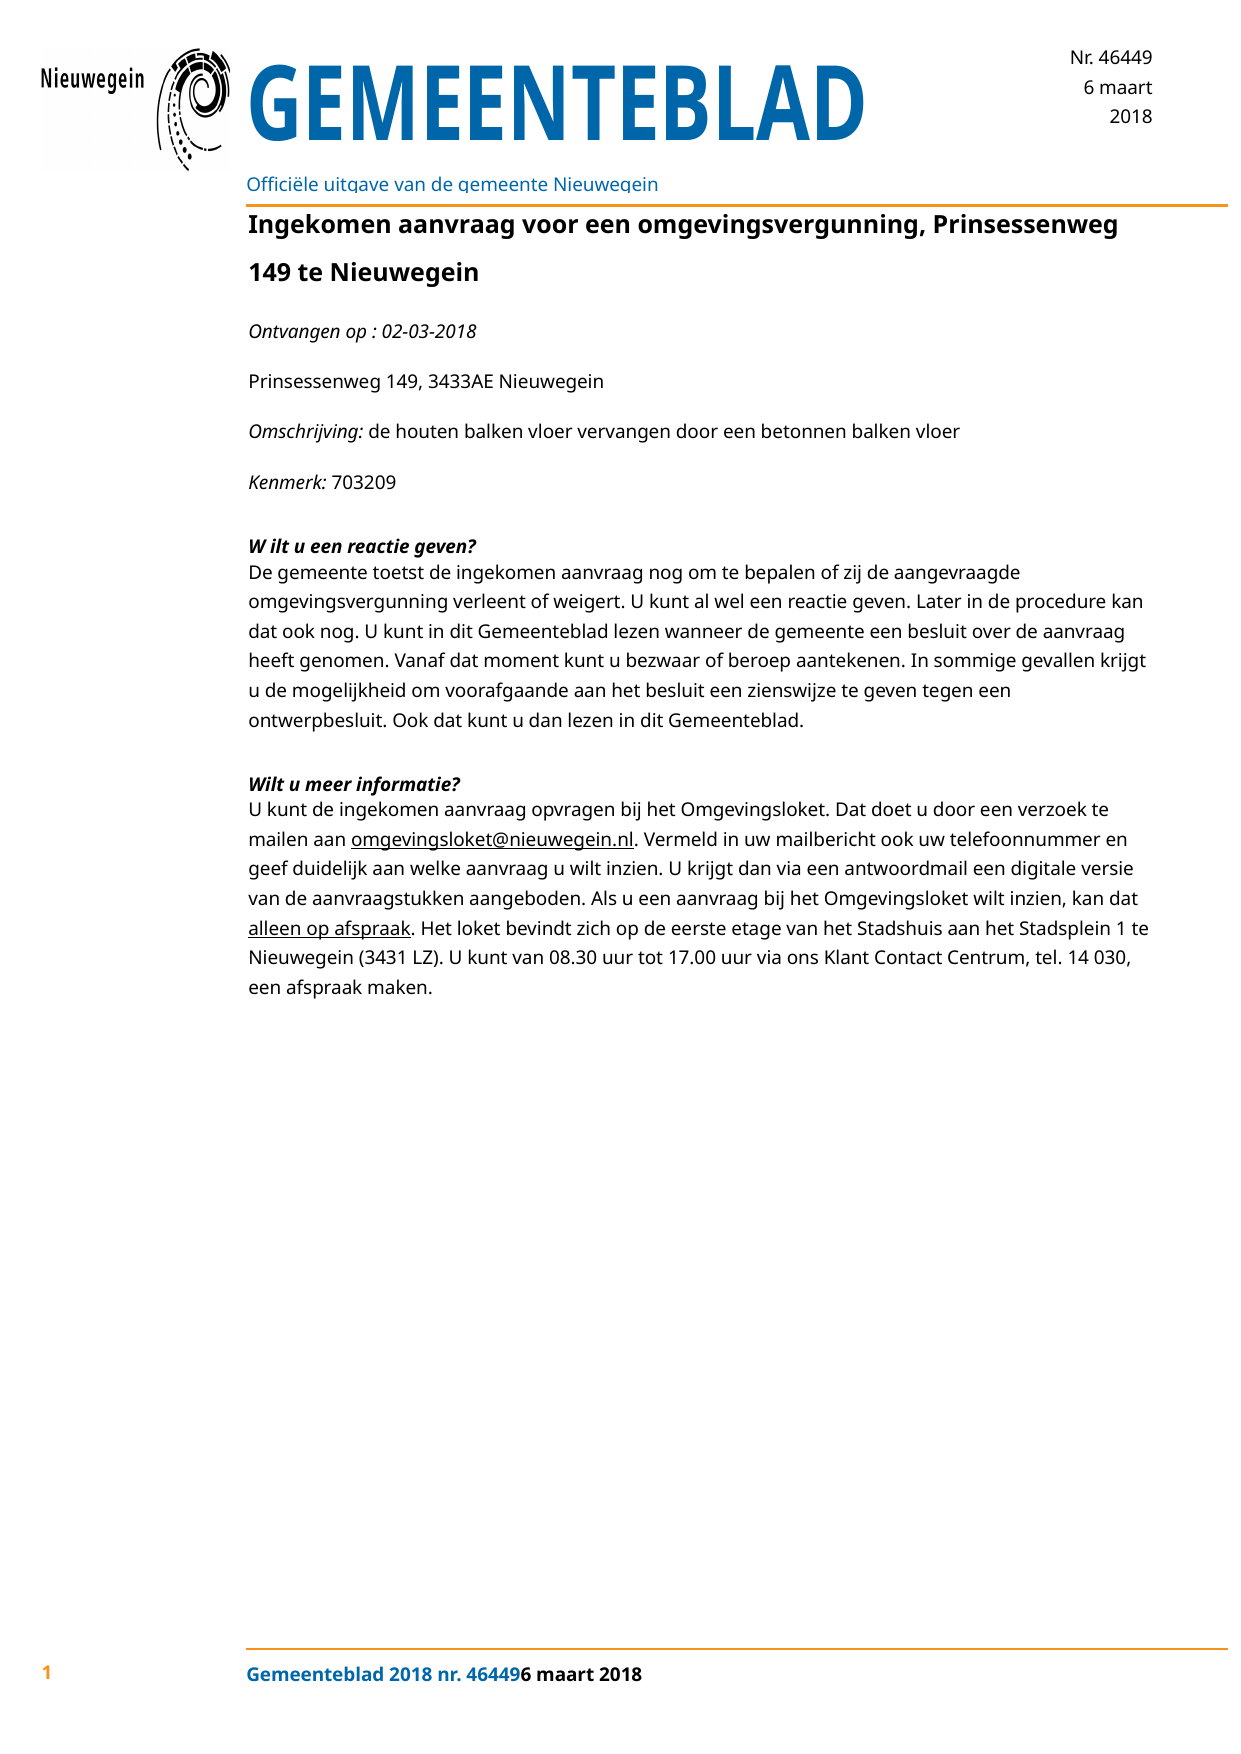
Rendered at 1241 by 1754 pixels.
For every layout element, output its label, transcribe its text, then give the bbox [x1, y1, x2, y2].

text U kunt de ingekomen aanvraag opvragen bij het Omgevingsloket. Dat doet u door een verzoek te mailen aan omgevingsloket@nieuwegein.nl. Vermeld in uw mailbericht ook uw telefoonnummer en geef duidelijk aan welke aanvraag u wilt inzien. U krijgt dan via een antwoordmail een digitale versie van de aanvraagstukken aangeboden. Als u een aanvraag bij het Omgevingsloket wilt inzien, kan dat alleen op afspraak. Het loket bevindt zich op de eerste etage van het Stadshuis aan het Stadsplein 1 te Nieuwegein (3431 LZ). U kunt van 08.30 uur tot 17.00 uur via ons Klant Contact Centrum, tel. 14 030, een afspraak maken. [248, 796, 1152, 1000]
text Prinsessenweg 149, 3433AE Nieuwegein [248, 368, 1152, 394]
text Wilt u meer informatie? [248, 771, 1152, 796]
text Kenmerk: 703209 [248, 469, 1152, 495]
text Ingekomen aanvraag voor een omgevingsvergunning, Prinsessenweg 149 te Nieuwegein [248, 207, 1152, 288]
text De gemeente toetst de ingekomen aanvraag nog om te bepalen of zij de aangevraagde omgevingsvergunning verleent of weigert. U kunt al wel een reactie geven. Later in de procedure kan dat ook nog. U kunt in dit Gemeenteblad lezen wanneer de gemeente een besluit over de aanvraag heeft genomen. Vanaf dat moment kunt u bezwaar of beroep aantekenen. In sommige gevallen krijgt u de mogelijkheid om voorafgaande aan het besluit een zienswijze te geven tegen een ontwerpbesluit. Ook dat kunt u dan lezen in dit Gemeenteblad. [248, 559, 1152, 732]
text Ontvangen op : 02-03-2018 [248, 318, 1152, 344]
picture [41, 47, 231, 172]
text W ilt u een reactie geven? [248, 533, 1152, 559]
text Omschrijving: de houten balken vloer vervangen door een betonnen balken vloer [248, 419, 1152, 444]
